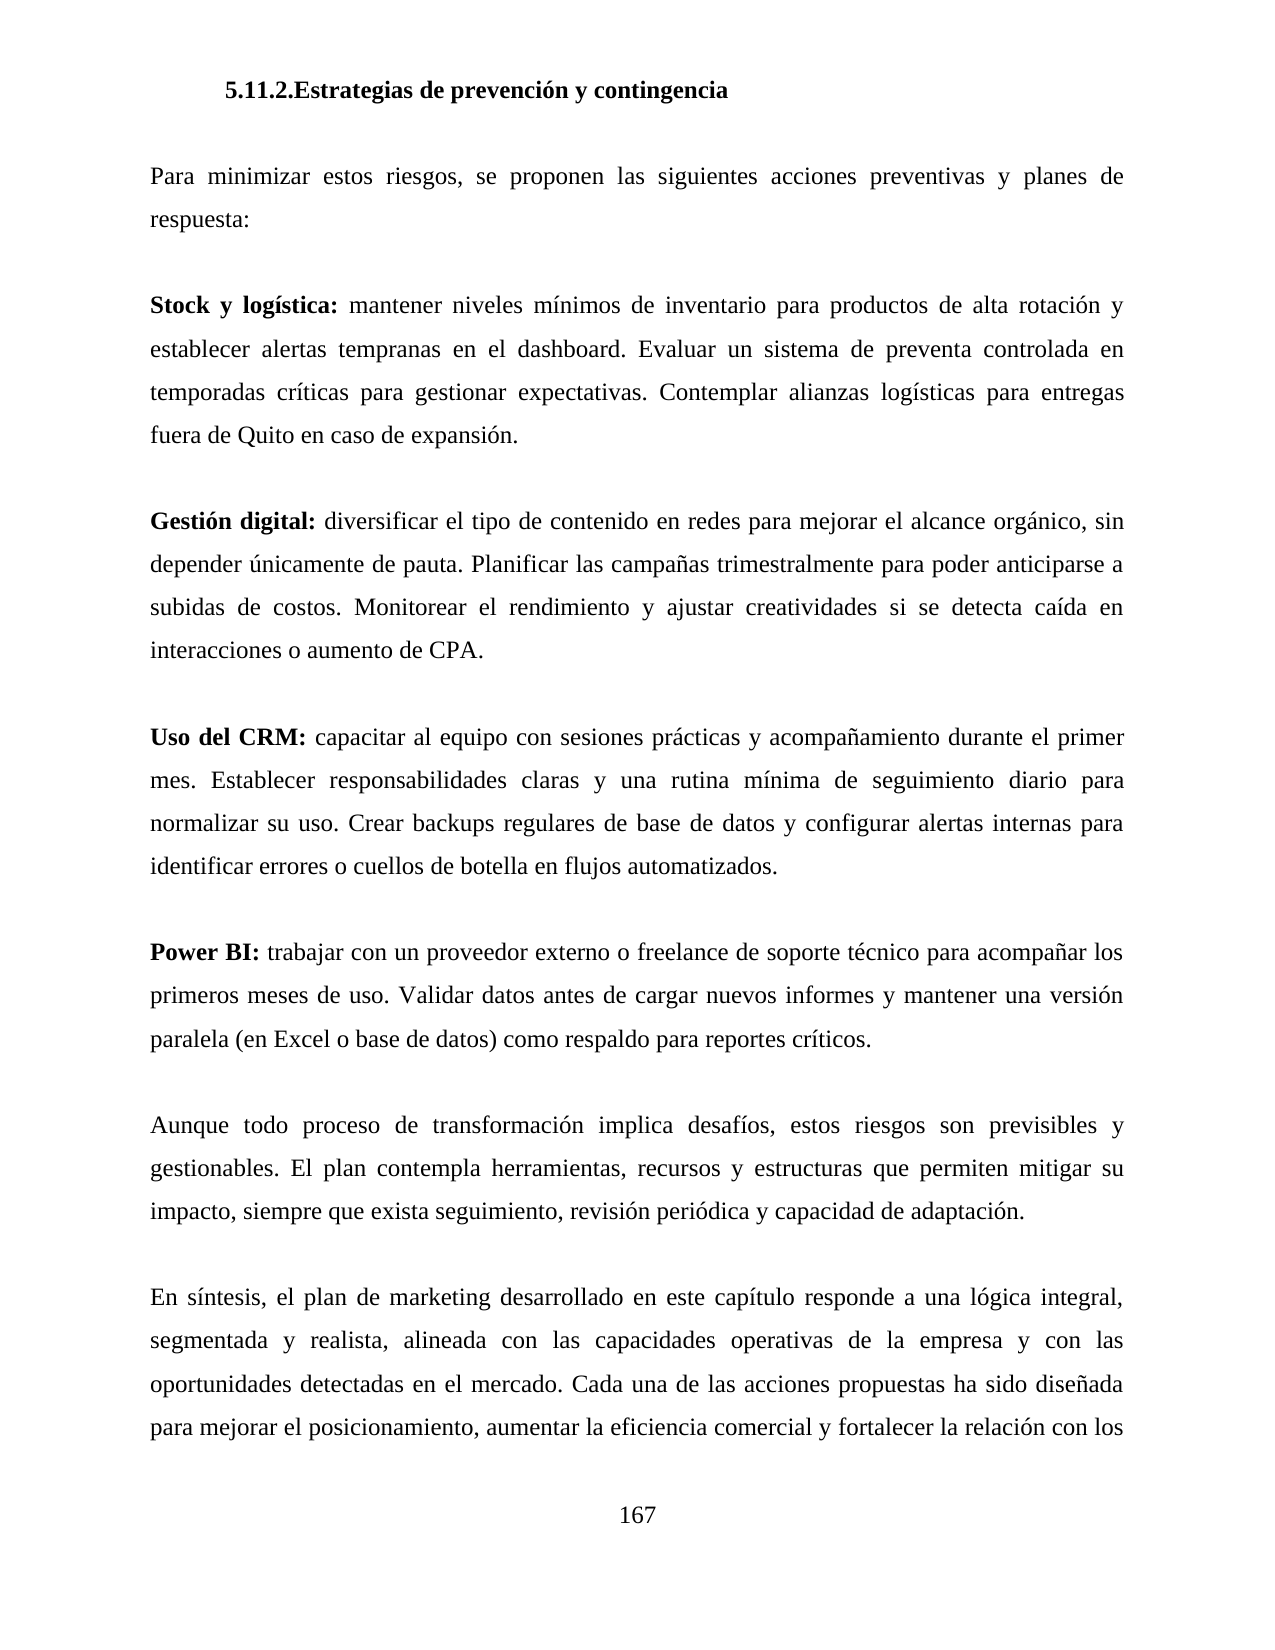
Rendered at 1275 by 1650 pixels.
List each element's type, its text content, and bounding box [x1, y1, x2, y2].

text Para minimizar estos riesgos, se proponen las siguientes acciones preventivas y planes de respuesta: [150, 161, 1125, 233]
text Aunque todo proceso de transformación implica desafíos, estos riesgos son previsibles y gestionables. El plan contempla herramientas, recursos y estructuras que permiten mitigar su impacto, siempre que exista seguimiento, revisión periódica y capacidad de adaptación. [150, 1110, 1125, 1225]
text Gestión digital: diversificar el tipo de contenido en redes para mejorar el alcance orgánico, sin depender únicamente de pauta. Planificar las campañas trimestralmente para poder anticiparse a subidas de costos. Monitorear el rendimiento y ajustar creatividades si se detecta caída en interacciones o aumento de CPA. [150, 506, 1125, 664]
text Uso del CRM: capacitar al equipo con sesiones prácticas y acompañamiento durante el primer mes. Establecer responsabilidades claras y una rutina mínima de seguimiento diario para normalizar su uso. Crear backups regulares de base de datos y configurar alertas internas para identificar errores o cuellos de botella en flujos automatizados. [150, 722, 1125, 880]
list Estrategias de prevención y contingencia [225, 75, 1125, 104]
text Stock y logística: mantener niveles mínimos de inventario para productos de alta rotación y establecer alertas tempranas en el dashboard. Evaluar un sistema de preventa controlada en temporadas críticas para gestionar expectativas. Contemplar alianzas logísticas para entregas fuera de Quito en caso de expansión. [150, 291, 1125, 449]
text Power BI: trabajar con un proveedor externo o freelance de soporte técnico para acompañar los primeros meses de uso. Validar datos antes de cargar nuevos informes y mantener una versión paralela (en Excel o base de datos) como respaldo para reportes críticos. [150, 937, 1125, 1052]
text En síntesis, el plan de marketing desarrollado en este capítulo responde a una lógica integral, segmentada y realista, alineada con las capacidades operativas de la empresa y con las oportunidades detectadas en el mercado. Cada una de las acciones propuestas ha sido diseñada para mejorar el posicionamiento, aumentar la eficiencia comercial y fortalecer la relación con los [150, 1282, 1125, 1441]
